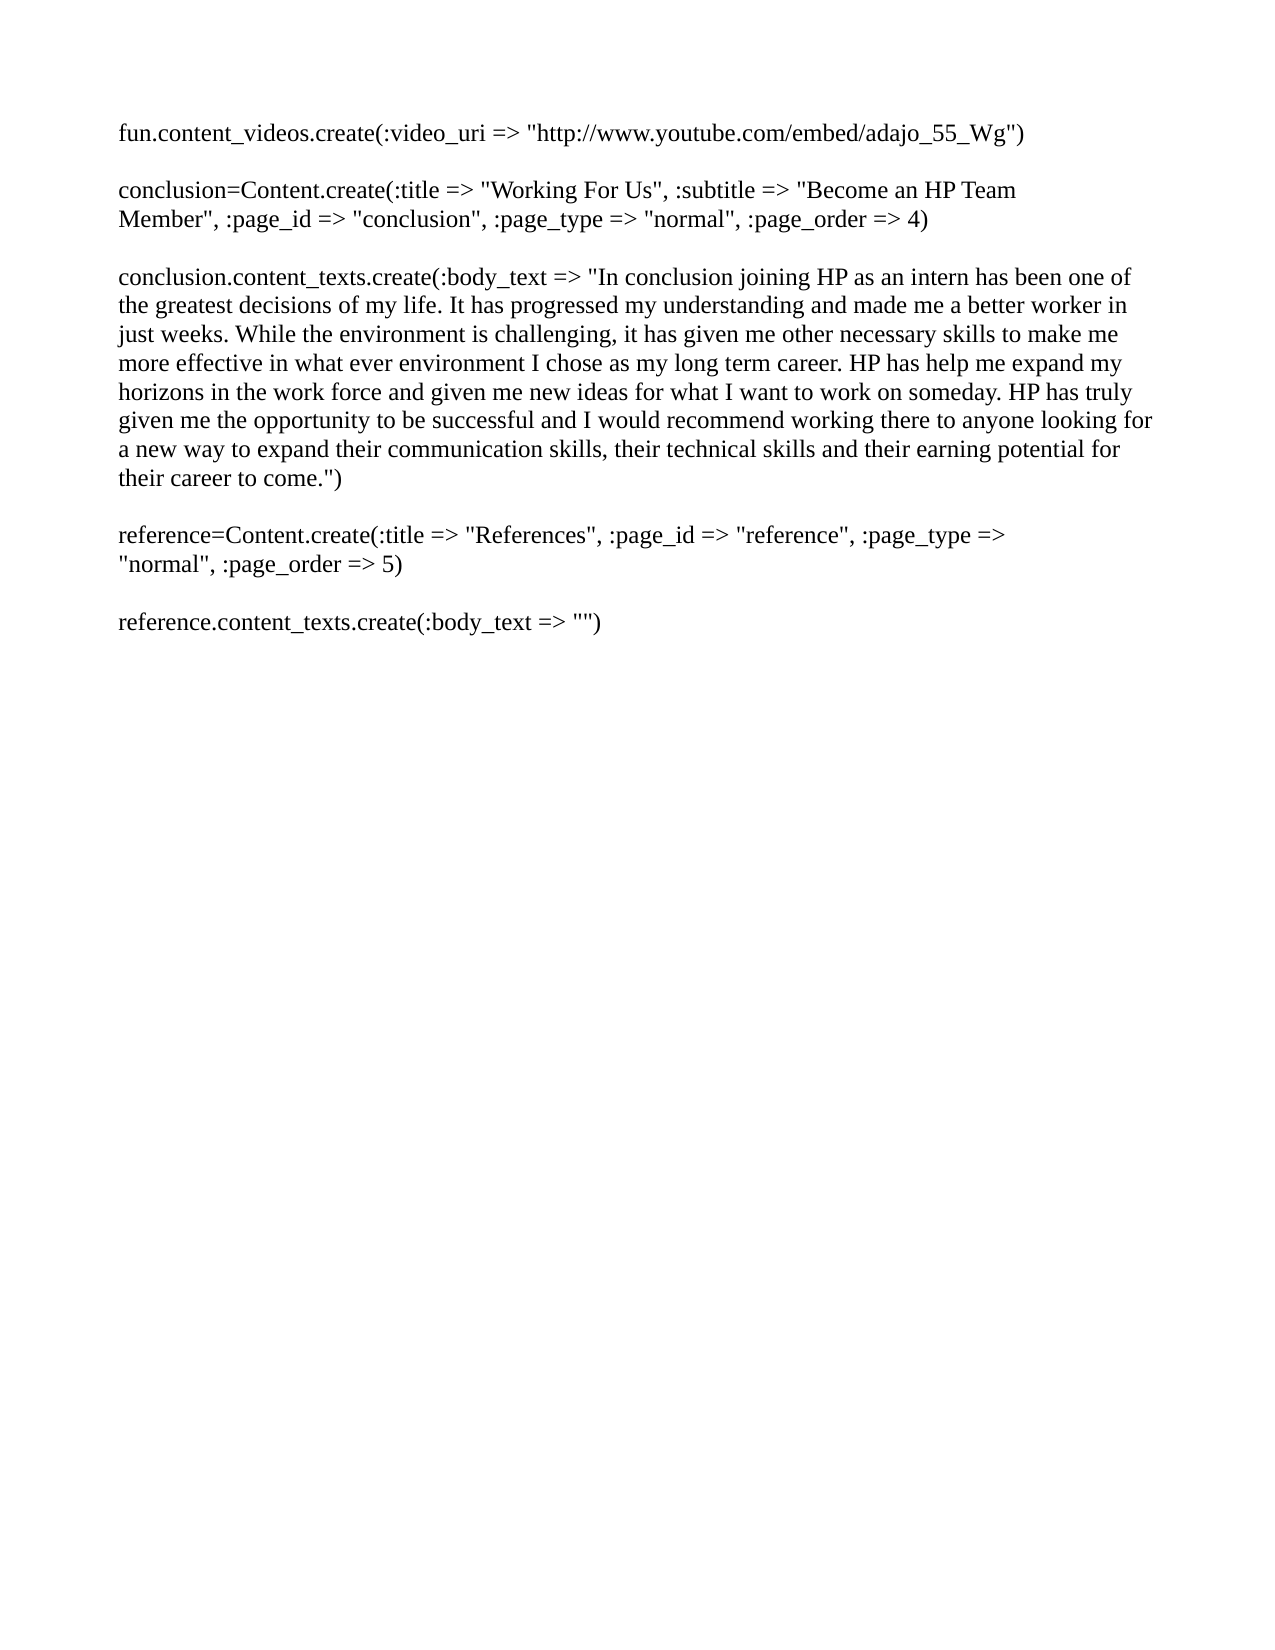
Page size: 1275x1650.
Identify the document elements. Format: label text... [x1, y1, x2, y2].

text reference=Content.create(:title => "References", :page_id => "reference", :page_type => "normal", :page_order => 5) [118, 521, 1157, 578]
text conclusion=Content.create(:title => "Working For Us", :subtitle => "Become an HP Team Member", :page_id => "conclusion", :page_type => "normal", :page_order => 4) [118, 176, 1157, 233]
text fun.content_videos.create(:video_uri => "http://www.youtube.com/embed/adajo_55_Wg") [118, 118, 1157, 147]
text conclusion.content_texts.create(:body_text => "In conclusion joining HP as an intern has been one of the greatest decisions of my life. It has progressed my understanding and made me a better worker in just weeks. While the environment is challenging, it has given me other necessary skills to make me more effective in what ever environment I chose as my long term career. HP has help me expand my horizons in the work force and given me new ideas for what I want to work on someday. HP has truly given me the opportunity to be successful and I would recommend working there to anyone looking for a new way to expand their communication skills, their technical skills and their earning potential for their career to come.") [118, 262, 1157, 492]
text reference.content_texts.create(:body_text => "") [118, 607, 1157, 636]
